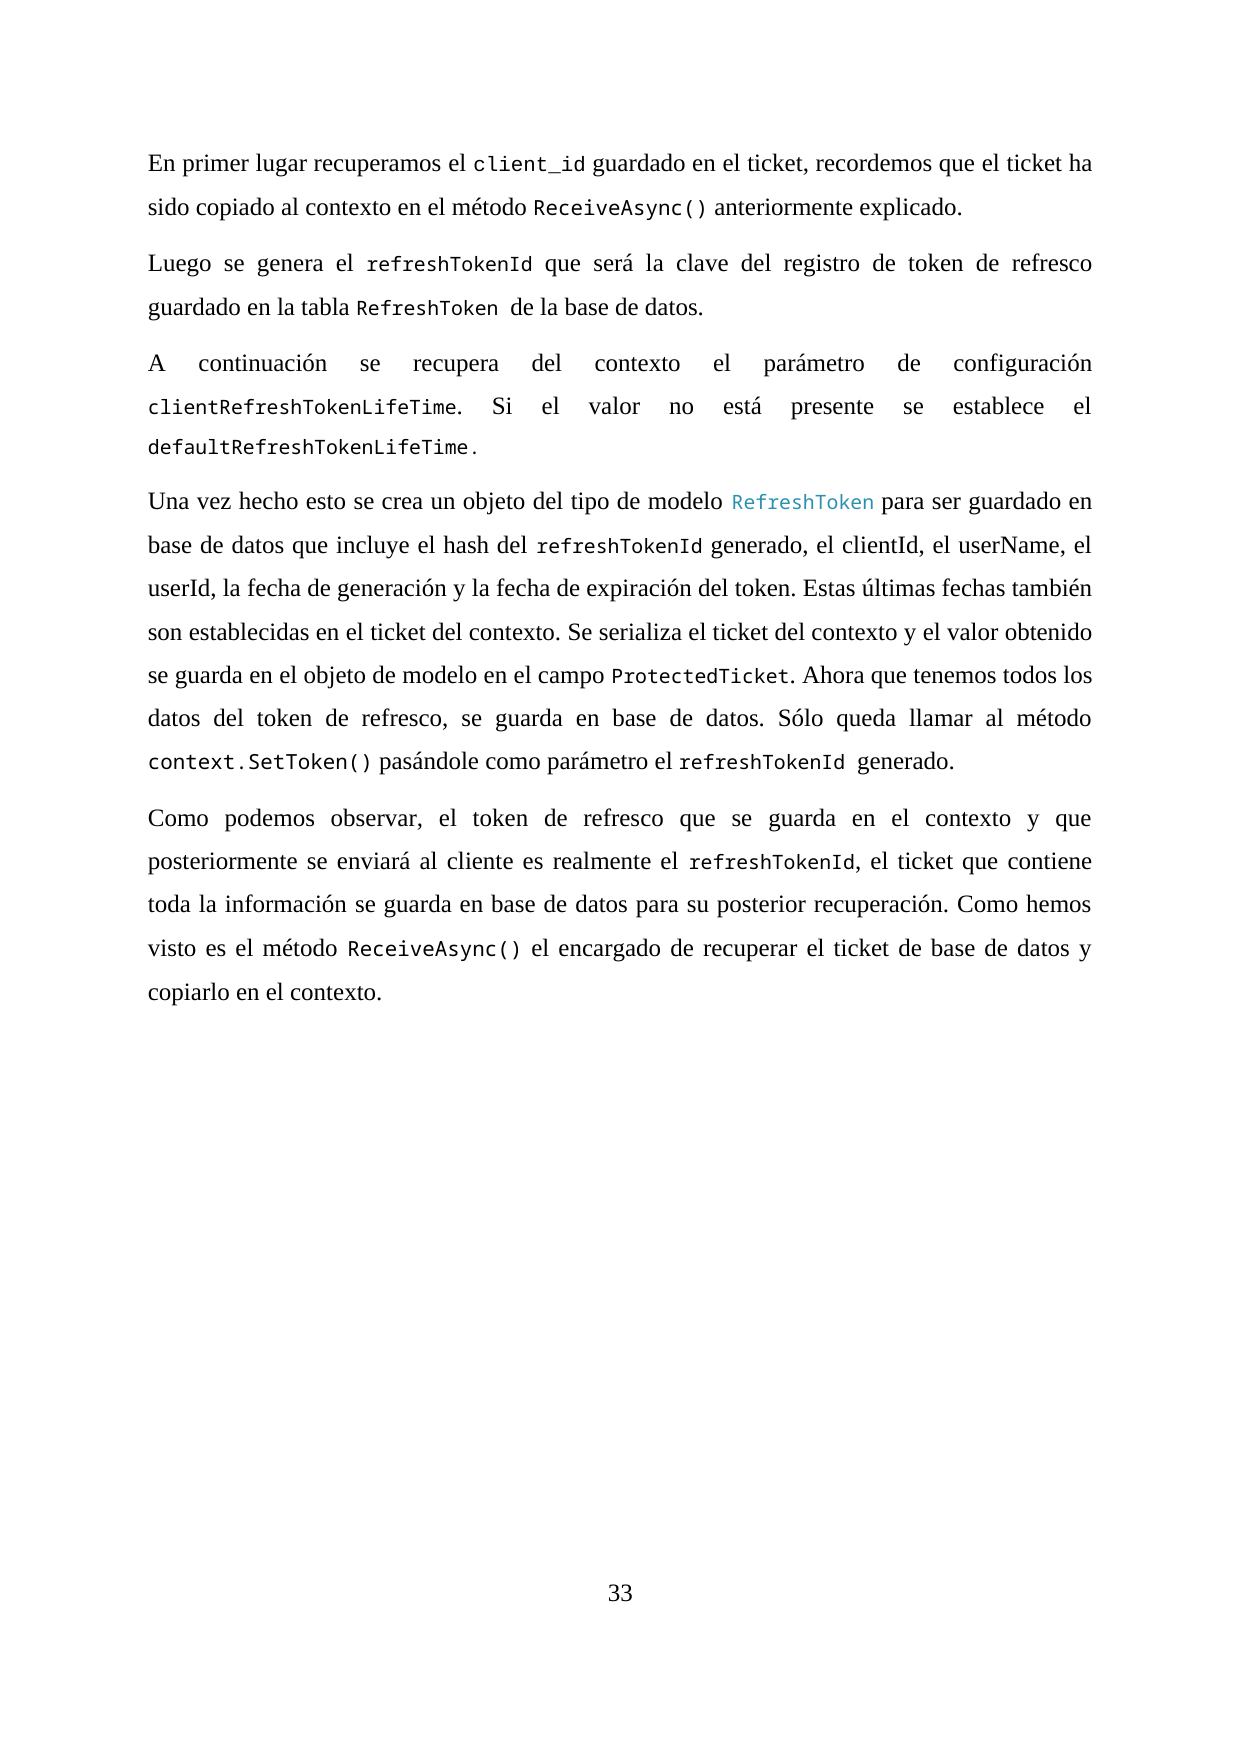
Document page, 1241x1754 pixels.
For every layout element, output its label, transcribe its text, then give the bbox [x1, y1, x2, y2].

text A continuación se recupera del contexto el parámetro de configuración clientRefreshTokenLifeTime. Si el valor no está presente se establece el defaultRefreshTokenLifeTime. [148, 348, 1093, 461]
text Luego se genera el refreshTokenId que será la clave del registro de token de refresco guardado en la tabla RefreshToken de la base de datos. [148, 248, 1093, 321]
text En primer lugar recuperamos el client_id guardado en el ticket, recordemos que el ticket ha sido copiado al contexto en el método ReceiveAsync() anteriormente explicado. [148, 148, 1093, 221]
text Una vez hecho esto se crea un objeto del tipo de modelo RefreshToken para ser guardado en base de datos que incluye el hash del refreshTokenId generado, el clientId, el userName, el userId, la fecha de generación y la fecha de expiración del token. Estas últimas fechas también son establecidas en el ticket del contexto. Se serializa el ticket del contexto y el valor obtenido se guarda en el objeto de modelo en el campo ProtectedTicket. Ahora que tenemos todos los datos del token de refresco, se guarda en base de datos. Sólo queda llamar al método context.SetToken() pasándole como parámetro el refreshTokenId generado. [148, 486, 1093, 776]
text Como podemos observar, el token de refresco que se guarda en el contexto y que posteriormente se enviará al cliente es realmente el refreshTokenId, el ticket que contiene toda la información se guarda en base de datos para su posterior recuperación. Como hemos visto es el método ReceiveAsync() el encargado de recuperar el ticket de base de datos y copiarlo en el contexto. [148, 803, 1093, 1005]
